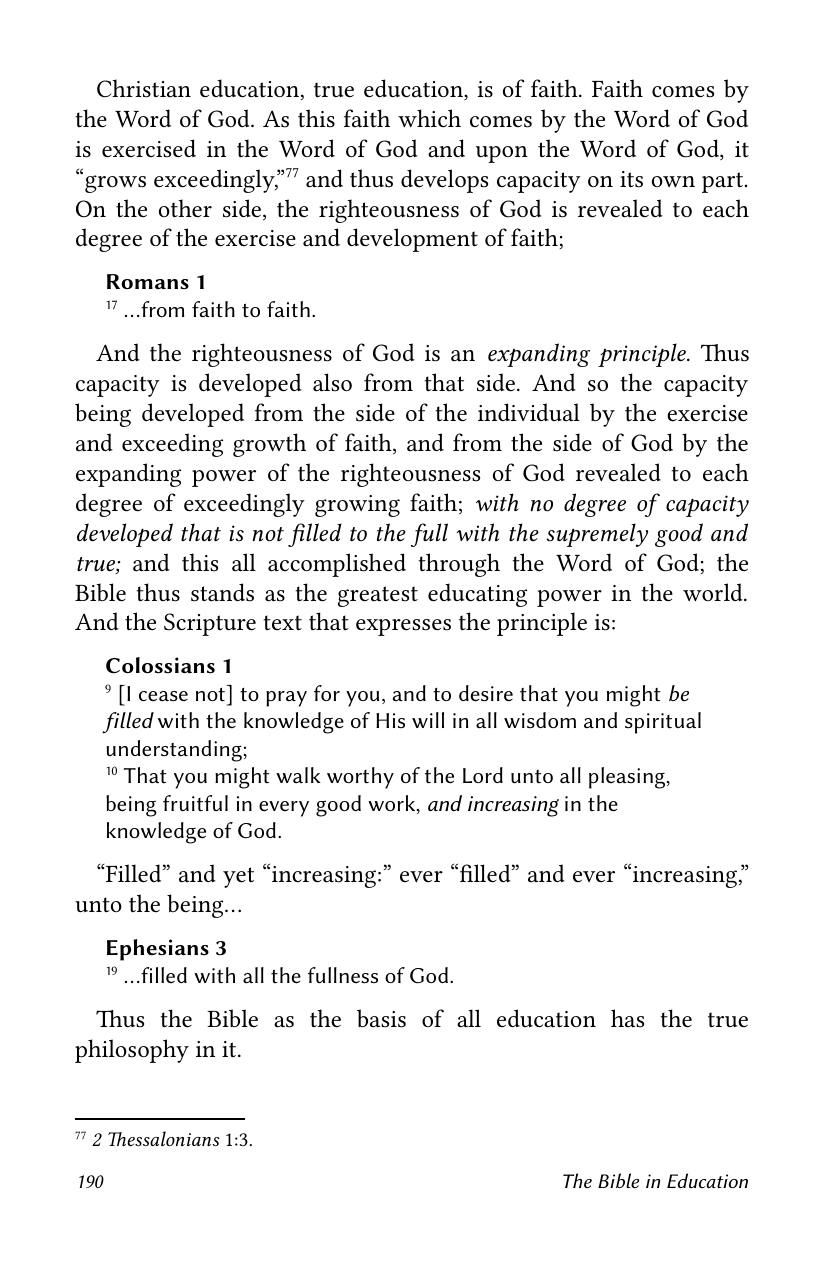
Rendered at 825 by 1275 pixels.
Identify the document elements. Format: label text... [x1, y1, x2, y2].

text Thus the Bible as the basis of all education has the true philosophy in it. [75, 1005, 750, 1063]
text Christian education, true education, is of faith. Faith comes by the Word of God. As this faith which comes by the Word of God is exercised in the Word of God and upon the Word of God, it “grows exceedingly,” and thus develops capacity on its own part. On the other side, the righteousness of God is revealed to each degree of the exercise and development of faith; [75, 75, 750, 253]
text And the righteousness of God is an expanding principle. Thus capacity is developed also from that side. And so the capacity being developed from the side of the individual by the exercise and exceeding growth of faith, and from the side of God by the expanding power of the righteousness of God revealed to each degree of exceedingly growing faith; with no degree of capacity developed that is not filled to the full with the supremely good and true; and this all accomplished through the Word of God; the Bible thus stands as the greatest educating power in the world. And the Scripture text that expresses the principle is: [75, 339, 750, 637]
text 9 [I cease not] to pray for you, and to desire that you might be filled with the knowledge of His will in all wisdom and spiritual understanding; [105, 681, 720, 762]
text 17 ...from faith to faith. [105, 297, 720, 323]
text 19 ...filled with all the fullness of God. [105, 963, 720, 989]
text Colossians 1 [105, 653, 750, 679]
text Romans 1 [105, 269, 750, 296]
text Ephesians 3 [105, 935, 750, 961]
text “Filled” and yet “increasing:” ever “filled” and ever “increasing,” unto the being… [75, 860, 750, 919]
text 2 Thessalonians 1:3. [75, 1128, 750, 1152]
text 10 That you might walk worthy of the Lord unto all pleasing, being fruitful in every good work, and increasing in the knowledge of God. [105, 763, 720, 844]
